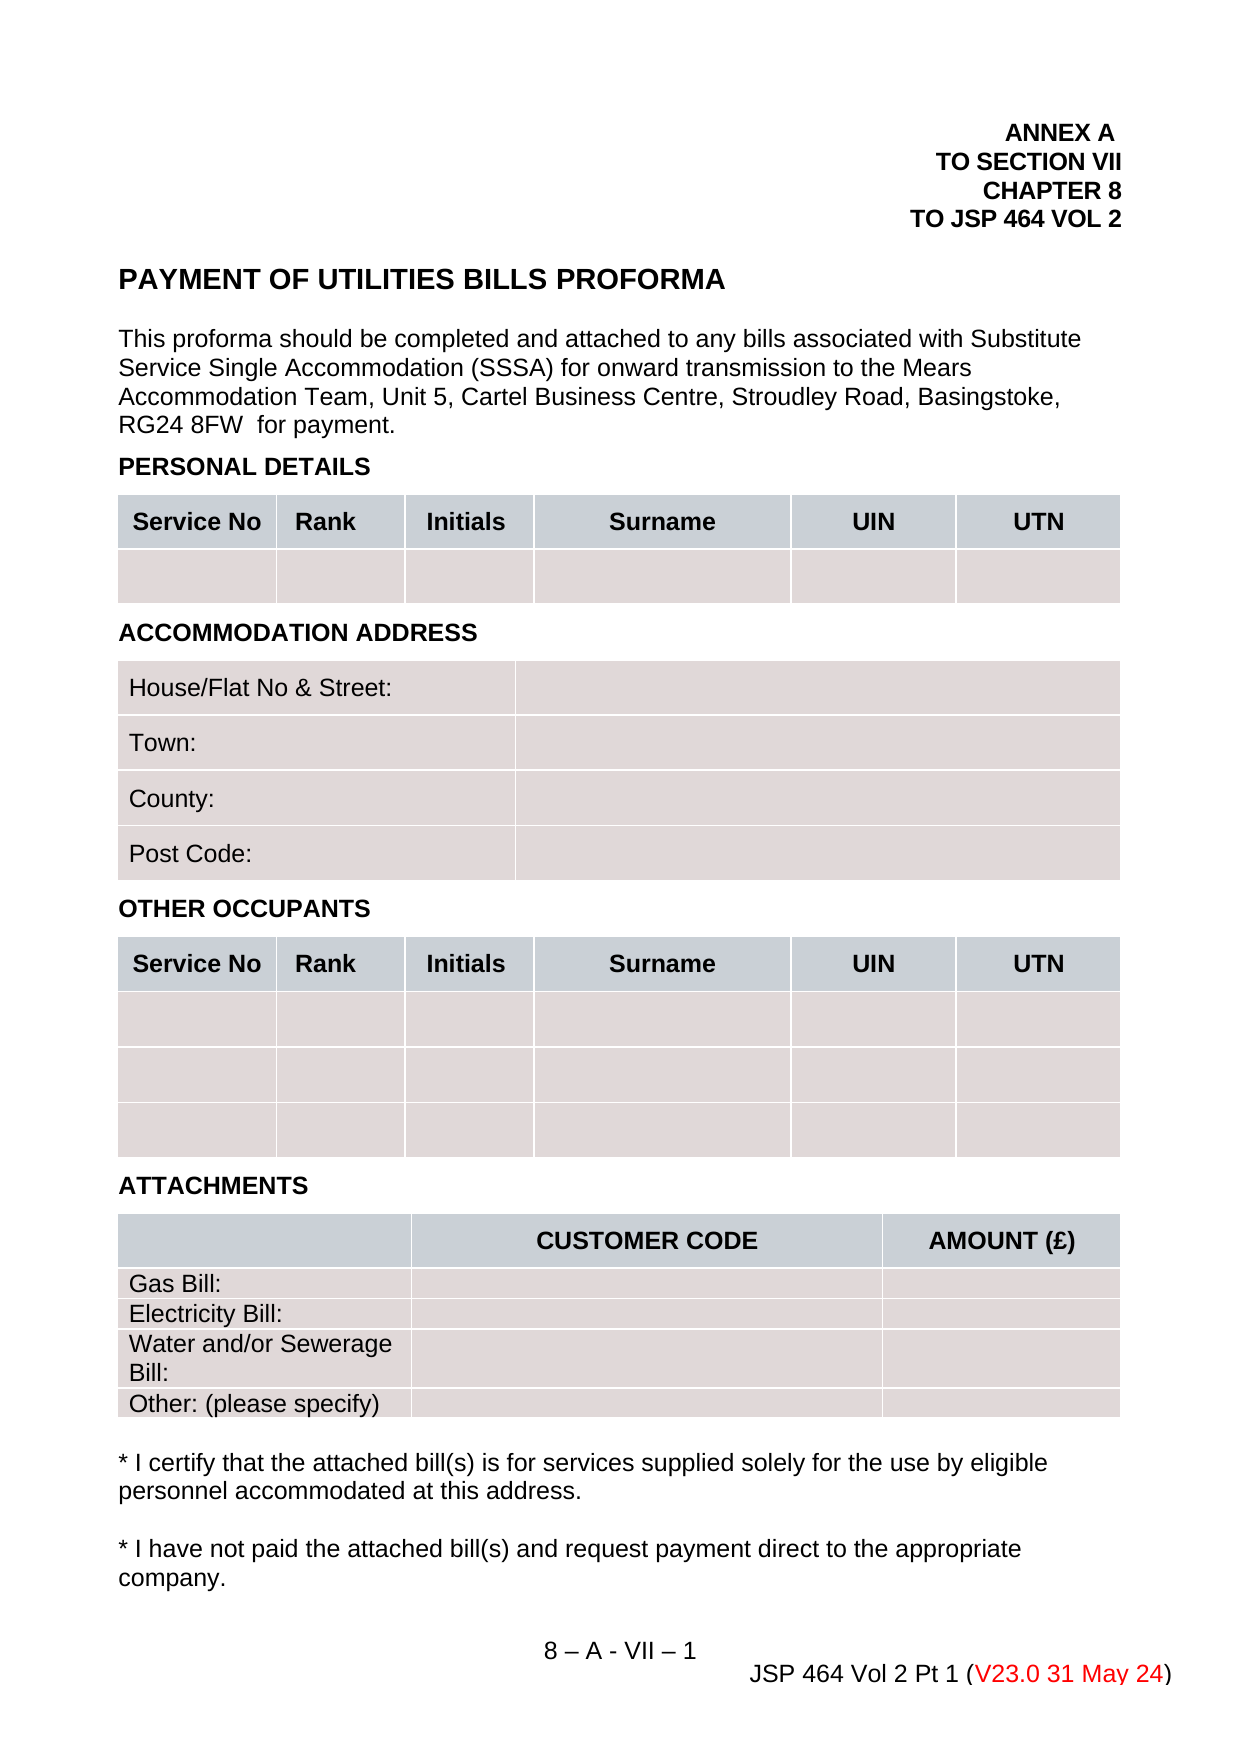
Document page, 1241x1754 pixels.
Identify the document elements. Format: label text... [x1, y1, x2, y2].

table_cell Water and/or Sewerage Bill: [118, 1330, 411, 1387]
table_header [516, 661, 1120, 714]
table_header Surname [535, 495, 790, 548]
table_cell Post Code: [118, 826, 515, 880]
table_cell [406, 550, 533, 603]
table_cell [535, 992, 790, 1046]
table_cell Town: [118, 716, 515, 769]
table_cell County: [118, 771, 515, 825]
table_cell [883, 1269, 1120, 1298]
subtitle TO SECTION VII [118, 147, 1122, 176]
table_cell [792, 992, 955, 1046]
table_header Initials [406, 495, 533, 548]
table_cell Gas Bill: [118, 1269, 411, 1298]
table_cell [792, 550, 955, 603]
table_header UIN [792, 937, 955, 991]
table_header Surname [535, 937, 790, 991]
table_cell [277, 550, 404, 603]
subtitle TO JSP 464 VOL 2 [118, 204, 1122, 233]
table_header UTN [957, 495, 1120, 548]
subtitle ACCOMMODATION ADDRESS [118, 618, 1122, 646]
table_header Service No [118, 495, 276, 548]
table_header Service No [118, 937, 276, 991]
table_header UIN [792, 495, 955, 548]
table_cell [957, 550, 1120, 603]
table_cell [535, 550, 790, 603]
table_header Rank [277, 937, 404, 991]
table_header House/Flat No & Street: [118, 661, 515, 714]
subtitle CHAPTER 8 [118, 176, 1122, 204]
table_cell [118, 1103, 276, 1157]
table_header [118, 1214, 411, 1267]
text * I have not paid the attached bill(s) and request payment direct to the appropriate company. [118, 1534, 1122, 1591]
table_cell [118, 992, 276, 1046]
table_cell [406, 1048, 533, 1101]
table_cell [277, 1048, 404, 1101]
table_cell [412, 1299, 882, 1328]
text This proforma should be completed and attached to any bills associated with Substitute Service Single Accommodation (SSSA) for onward transmission to the Mears Accommodation Team, Unit 5, Cartel Business Centre, Stroudley Road, Basingstoke, RG24 8FW for payment. [118, 324, 1122, 439]
table_cell Electricity Bill: [118, 1299, 411, 1328]
table_cell [516, 716, 1120, 769]
table_cell [957, 1103, 1120, 1157]
table_header UTN [957, 937, 1120, 991]
table_cell [406, 992, 533, 1046]
table_cell [883, 1389, 1120, 1417]
table_cell [277, 992, 404, 1046]
table_header Initials [406, 937, 533, 991]
subtitle OTHER OCCUPANTS [118, 894, 1122, 923]
table_cell [792, 1103, 955, 1157]
table_cell [792, 1048, 955, 1101]
table_cell [883, 1330, 1120, 1387]
subtitle ATTACHMENTS [118, 1171, 1122, 1199]
text * I certify that the attached bill(s) is for services supplied solely for the use by eligible personnel accommodated at this address. [118, 1448, 1122, 1505]
table_cell [118, 550, 276, 603]
table_cell [535, 1048, 790, 1101]
table_cell [412, 1330, 882, 1387]
table_cell Other: (please specify) [118, 1389, 411, 1417]
table_cell [118, 1048, 276, 1101]
table_header CUSTOMER CODE [412, 1214, 882, 1267]
table_cell [957, 1048, 1120, 1101]
table_cell [957, 992, 1120, 1046]
table_cell [412, 1389, 882, 1417]
text PAYMENT OF UTILITIES BILLS PROFORMA [118, 262, 1122, 295]
table_cell [516, 771, 1120, 825]
table_cell [516, 826, 1120, 880]
table_cell [412, 1269, 882, 1298]
subtitle ANNEX A [118, 118, 1122, 147]
table_cell [277, 1103, 404, 1157]
subtitle PERSONAL DETAILS [118, 452, 1122, 480]
table_header AMOUNT (£) [883, 1214, 1120, 1267]
table_cell [535, 1103, 790, 1157]
table_header Rank [277, 495, 404, 548]
table_cell [883, 1299, 1120, 1328]
table_cell [406, 1103, 533, 1157]
